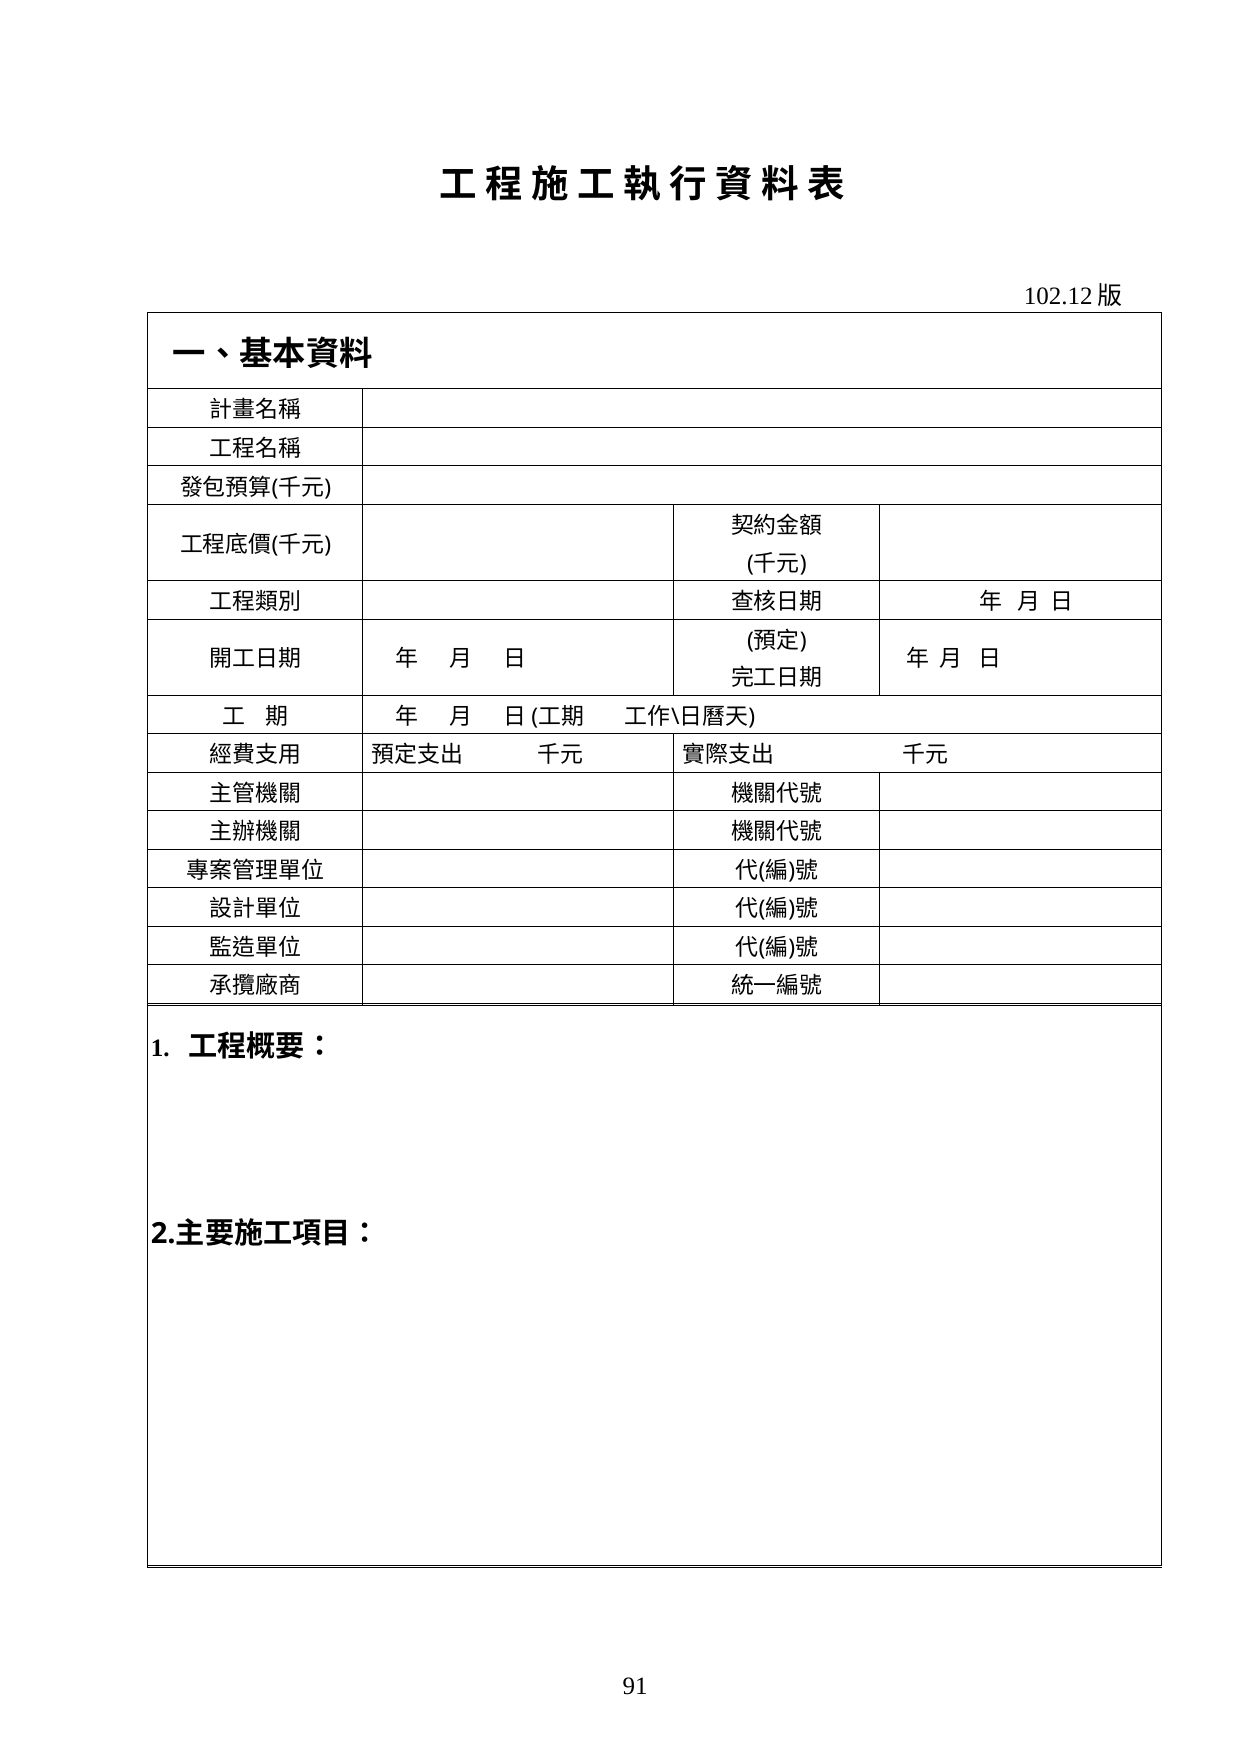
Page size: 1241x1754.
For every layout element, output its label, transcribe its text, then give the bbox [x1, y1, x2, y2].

table_cell [363, 505, 673, 580]
table_cell 年 月 日 [880, 620, 1161, 694]
table_cell 主管機關 [148, 773, 362, 810]
table_cell [1162, 810, 1201, 849]
table_cell [880, 773, 1161, 810]
table_cell [1162, 504, 1201, 580]
table_cell [1162, 1003, 1201, 1564]
table_cell [880, 505, 1161, 580]
table_cell 工程類別 [148, 581, 362, 618]
table_cell 主辦機關 [148, 811, 362, 849]
table_cell 預定支出 千元 [363, 734, 673, 772]
text 102.12版 [148, 275, 1122, 312]
table_cell 設計單位 [148, 888, 362, 926]
table_cell 年 月 日 [880, 581, 1161, 618]
table_cell [363, 850, 673, 887]
table_cell [363, 581, 673, 618]
table_cell 開工日期 [148, 620, 362, 694]
table_cell 監造單位 [148, 927, 362, 964]
table_cell 年 月 日 (工期 工作\日曆天) [363, 696, 1161, 733]
table_cell [1162, 465, 1201, 504]
table_cell [363, 466, 1161, 504]
table_cell 專案管理單位 [148, 850, 362, 887]
table_cell [1162, 964, 1201, 1003]
table_cell [1162, 619, 1201, 694]
table_cell [363, 927, 673, 964]
table_cell [1162, 887, 1201, 926]
table_cell 工程名稱 [148, 428, 362, 465]
table_cell [363, 773, 673, 810]
table_cell 查核日期 [674, 581, 879, 618]
table_cell [1162, 580, 1201, 618]
table_cell [1162, 926, 1201, 964]
subtitle 工 程 施 工 執 行 資 料 表 [148, 144, 1122, 219]
table_cell 機關代號 [674, 773, 879, 810]
table_cell 機關代號 [674, 811, 879, 849]
table_cell [880, 927, 1161, 964]
table_cell 承攬廠商 [148, 965, 362, 1003]
table_cell 發包預算(千元) [148, 466, 362, 504]
table_cell 計畫名稱 [148, 389, 362, 427]
table_cell (預定) 完工日期 [674, 620, 879, 694]
table_cell [880, 965, 1161, 1003]
table_cell 代(編)號 [674, 850, 879, 887]
table_cell [880, 850, 1161, 887]
table_cell [1162, 733, 1201, 772]
table_cell [1162, 427, 1201, 465]
table_cell 實際支出 千元 [674, 734, 1161, 772]
table_cell 代(編)號 [674, 888, 879, 926]
table_cell [363, 811, 673, 849]
table_cell [880, 811, 1161, 849]
table_cell [363, 389, 1161, 427]
table_cell [363, 965, 673, 1003]
table_cell 經費支用 [148, 734, 362, 772]
table_cell [363, 888, 673, 926]
table_cell 代(編)號 [674, 927, 879, 964]
table_cell [363, 428, 1161, 465]
table_cell 工 期 [148, 696, 362, 733]
table_cell [1162, 772, 1201, 810]
table_header 一、基本資料 [148, 313, 1161, 388]
table_cell 契約金額 (千元) [674, 505, 879, 580]
table_cell [1162, 388, 1201, 427]
table_cell [1162, 849, 1201, 887]
table_cell [880, 888, 1161, 926]
table_cell 年 月 日 [363, 620, 673, 694]
table_cell [1162, 695, 1201, 733]
table_header [1162, 312, 1201, 388]
table_cell 統一編號 [674, 965, 879, 1003]
table_cell 工程底價(千元) [148, 505, 362, 580]
table_cell 工程概要： 2.主要施工項目： [148, 1006, 1161, 1564]
